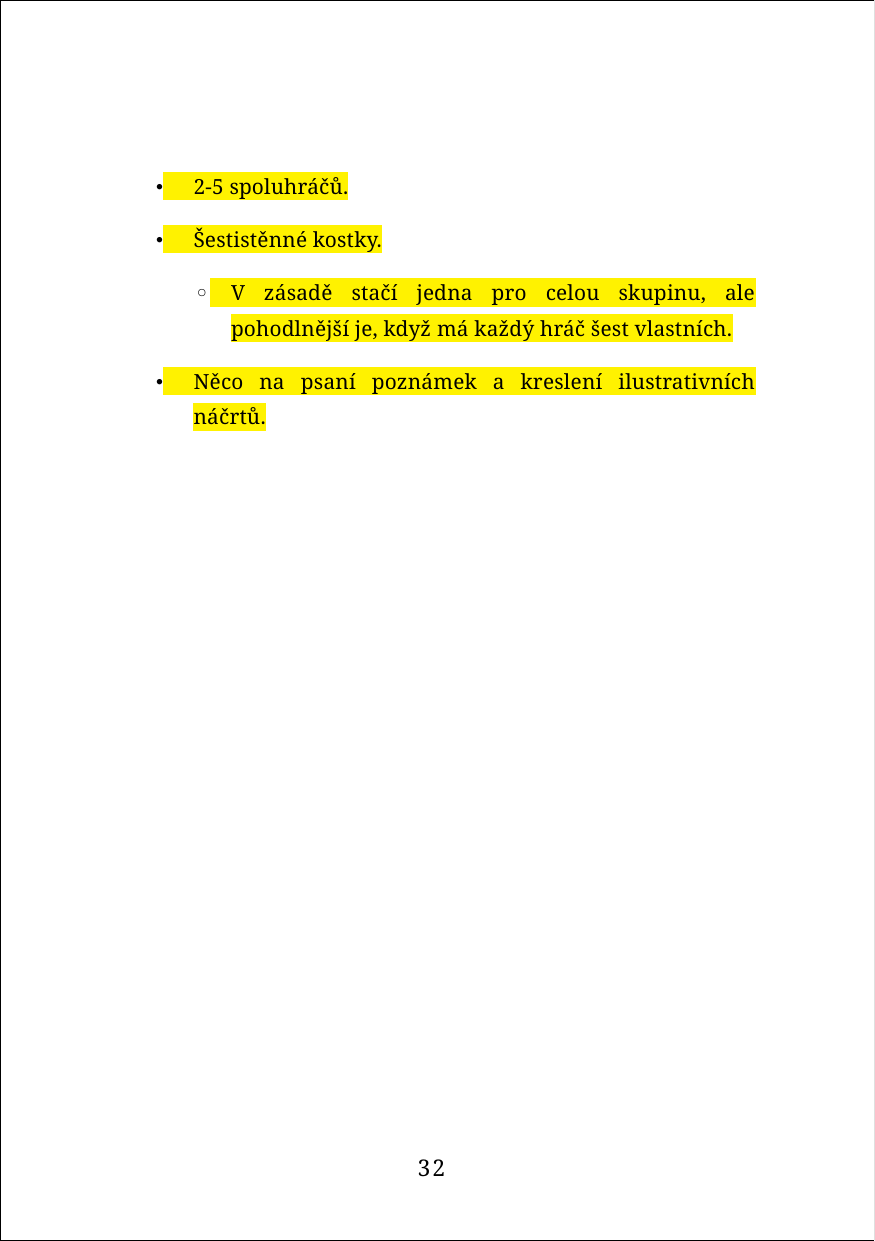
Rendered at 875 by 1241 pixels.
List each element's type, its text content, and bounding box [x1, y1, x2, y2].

list Něco na psaní poznámek a kreslení ilustrativních náčrtů. [156, 367, 756, 431]
list 2-5 spoluhráčů. [156, 172, 756, 200]
list Šestistěnné kostky. [156, 225, 756, 253]
list V⁠ zásadě stačí jedna pro celou skupinu, ale pohodlnější je, když má každý hráč šest vlastních. [193, 278, 756, 342]
